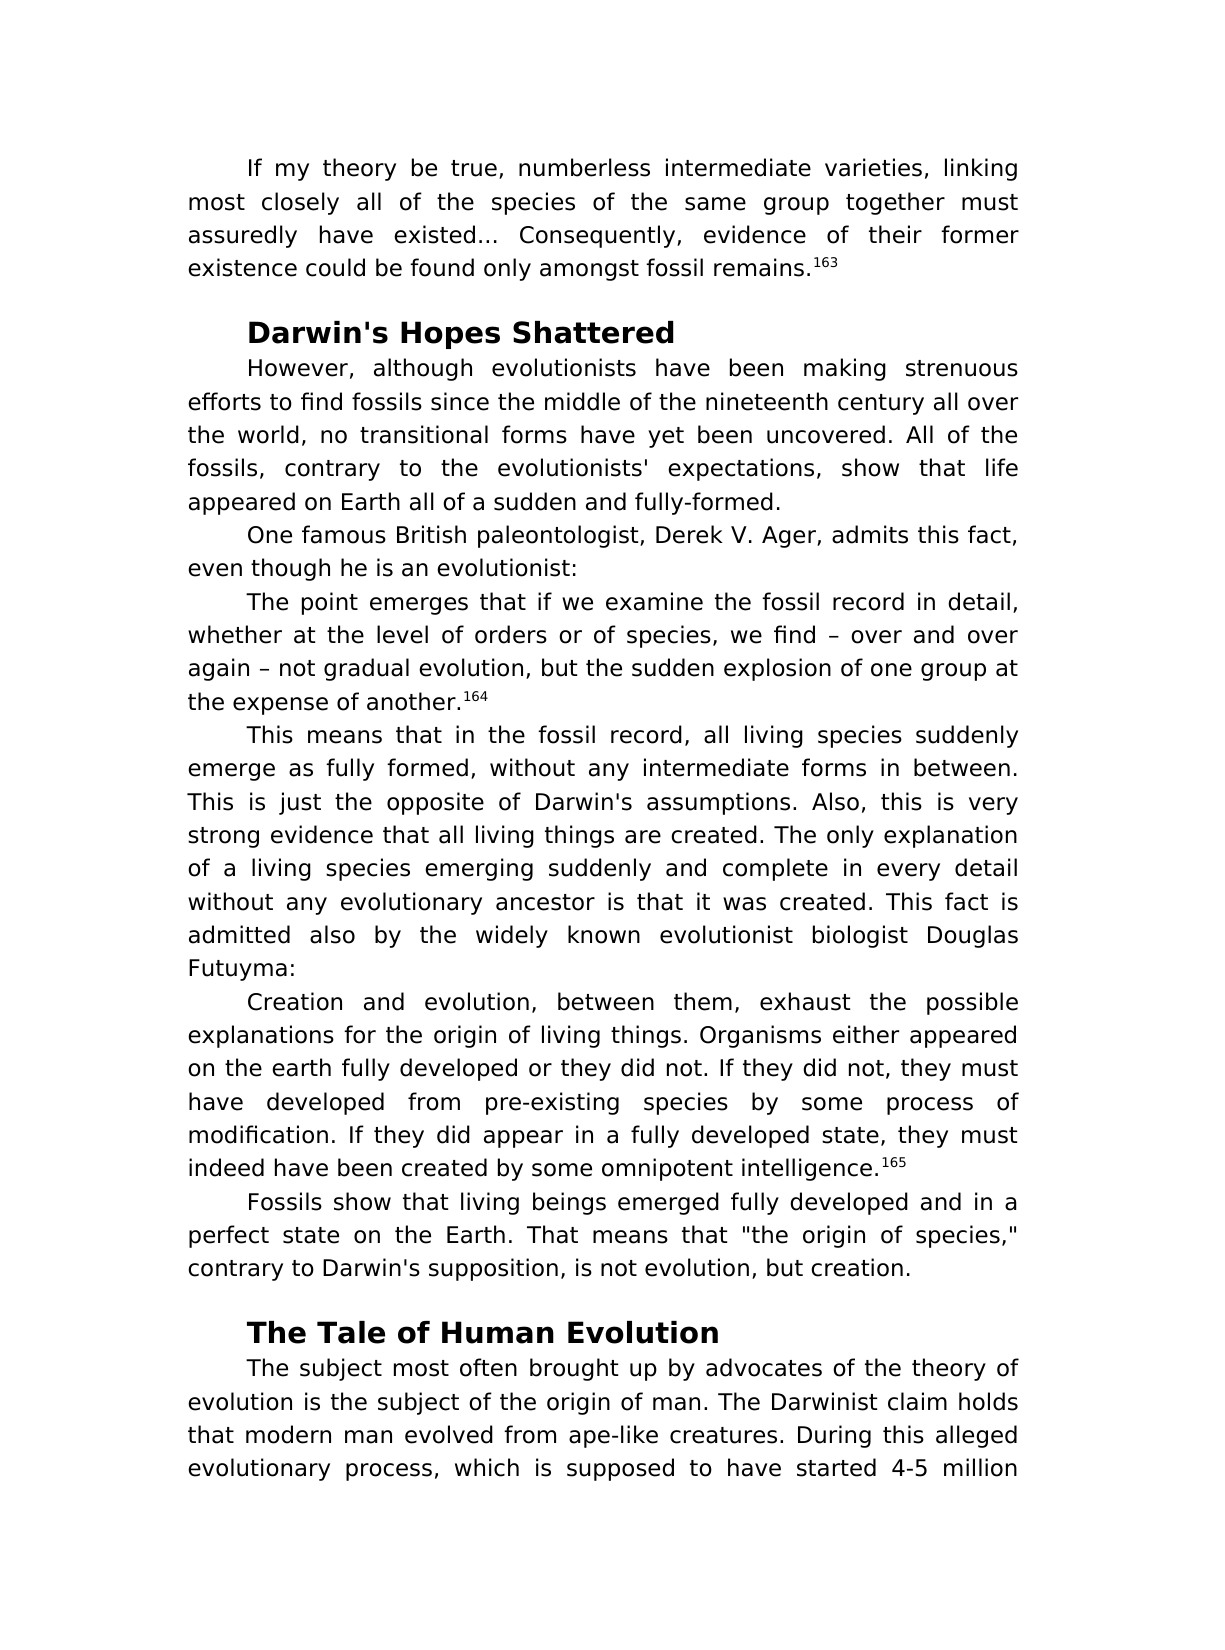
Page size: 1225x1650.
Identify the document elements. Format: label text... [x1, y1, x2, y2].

text If my theory be true, numberless intermediate varieties, linking most closely all of the species of the same group together must assuredly have existed... Consequently, evidence of their former existence could be found only amongst fossil remains.163 [187, 150, 1020, 283]
text The point emerges that if we examine the fossil record in detail, whether at the level of orders or of species, we find – over and over again – not gradual evolution, but the sudden explosion of one group at the expense of another.164 [187, 583, 1020, 717]
text This means that in the fossil record, all living species suddenly emerge as fully formed, without any intermediate forms in between. This is just the opposite of Darwin's assumptions. Also, this is very strong evidence that all living things are created. The only explanation of a living species emerging suddenly and complete in every detail without any evolutionary ancestor is that it was created. This fact is admitted also by the widely known evolutionist biologist Douglas Futuyma: [187, 717, 1020, 983]
text The subject most often brought up by advocates of the theory of evolution is the subject of the origin of man. The Darwinist claim holds that modern man evolved from ape-like creatures. During this alleged evolutionary process, which is supposed to have started 4-5 million [187, 1350, 1020, 1483]
text Fossils show that living beings emerged fully developed and in a perfect state on the Earth. That means that "the origin of species," contrary to Darwin's supposition, is not evolution, but creation. [187, 1183, 1020, 1283]
text Darwin's Hopes Shattered [187, 317, 1020, 350]
text However, although evolutionists have been making strenuous efforts to find fossils since the middle of the nineteenth century all over the world, no transitional forms have yet been uncovered. All of the fossils, contrary to the evolutionists' expectations, show that life appeared on Earth all of a sudden and fully-formed. [187, 350, 1020, 517]
text Creation and evolution, between them, exhaust the possible explanations for the origin of living things. Organisms either appeared on the earth fully developed or they did not. If they did not, they must have developed from pre-existing species by some process of modification. If they did appear in a fully developed state, they must indeed have been created by some omnipotent intelligence.165 [187, 983, 1020, 1183]
text The Tale of Human Evolution [187, 1317, 1020, 1350]
text One famous British paleontologist, Derek V. Ager, admits this fact, even though he is an evolutionist: [187, 517, 1020, 583]
